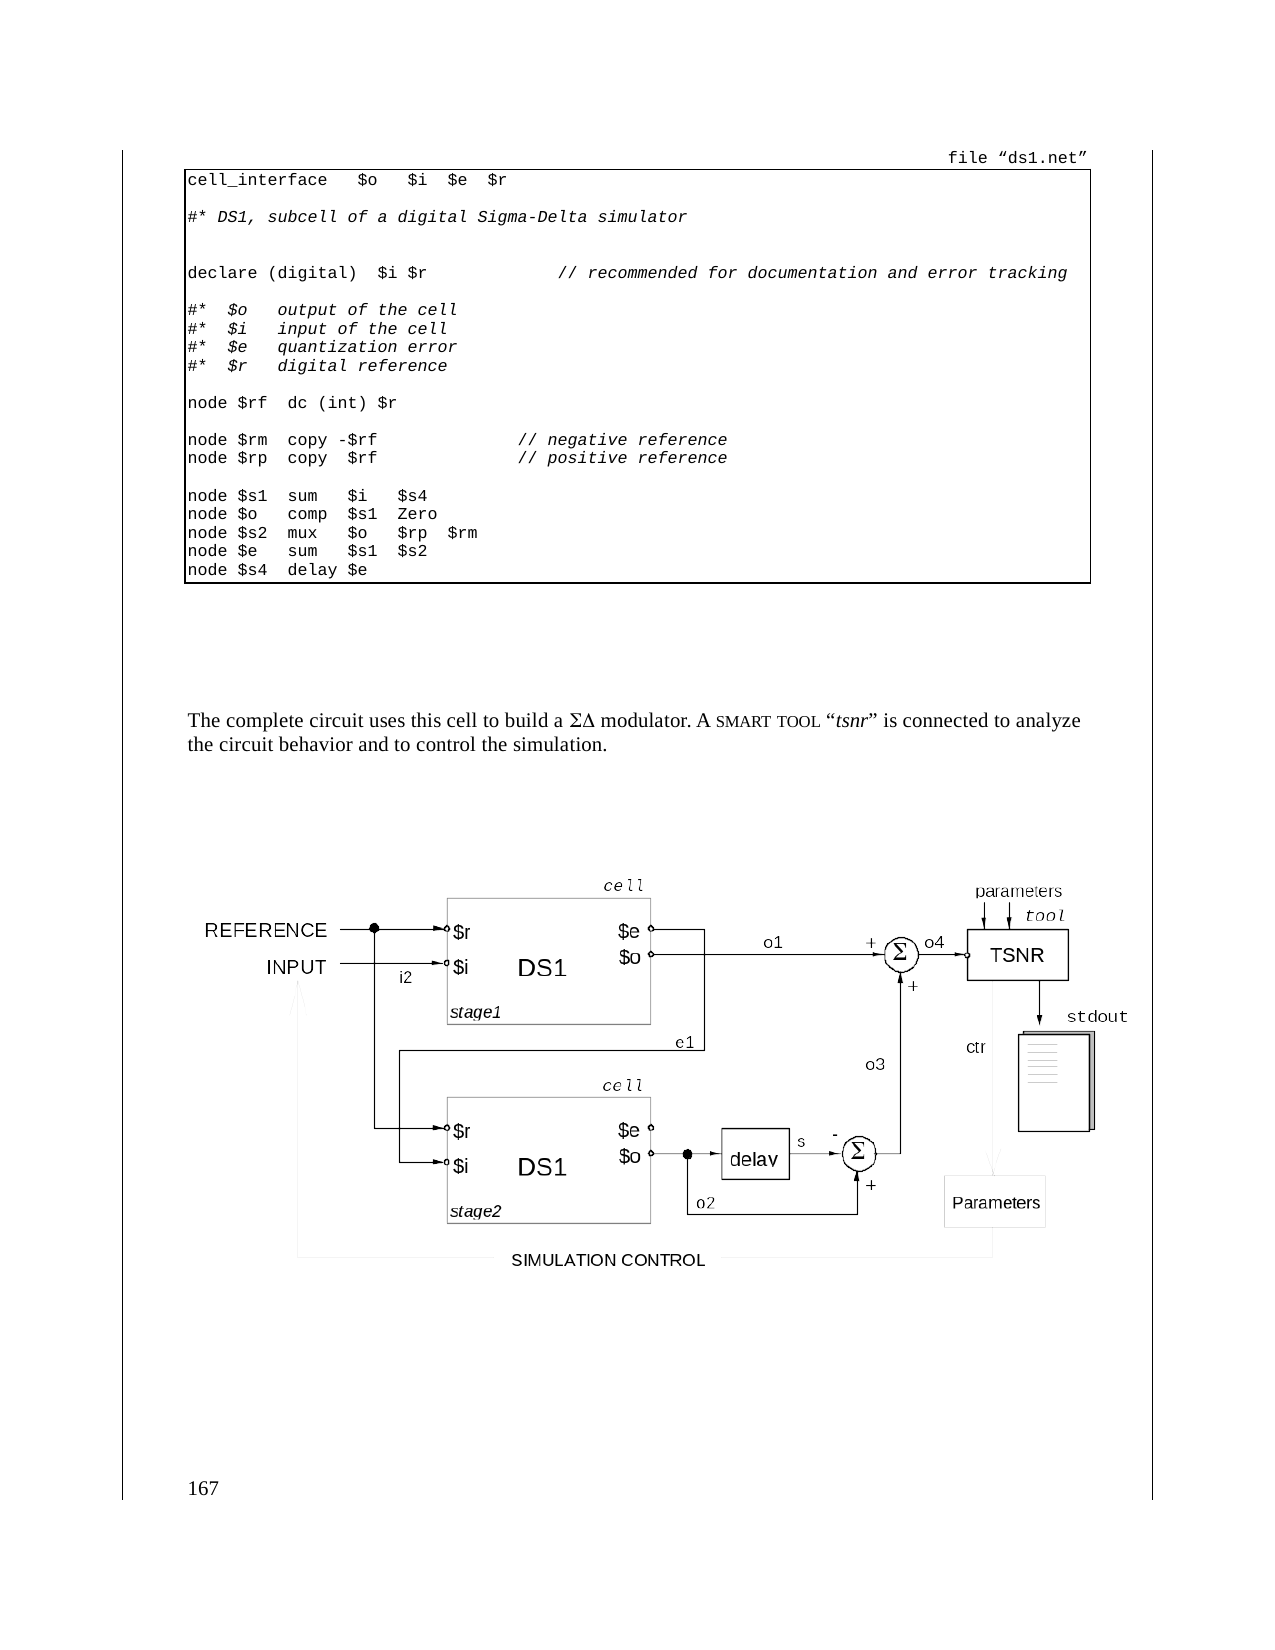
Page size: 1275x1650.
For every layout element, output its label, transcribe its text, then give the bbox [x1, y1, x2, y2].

text The complete circuit uses this cell to build a  modulator. A smart tool “tsnr” is connected to analyze the circuit behavior and to control the simulation. [187, 708, 1087, 756]
text cell_interface $o $i $e $r #* DS1, subcell of a digital Sigma-Delta simulator declare (digital) $i $r // recommended for documentation and error tracking #* $o output of the cell #* $i input of the cell #* $e quantization error #* $r digital reference node $rf dc (int) $r node $rm copy -$rf // negative reference node $rp copy $rf // positive reference node $s1 sum $i $s4 node $o comp $s1 Zero node $s2 mux $o $rp $rm node $e sum $s1 $s2 node $s4 delay $e [186, 170, 1090, 582]
text file “ds1.net” [187, 150, 1087, 168]
